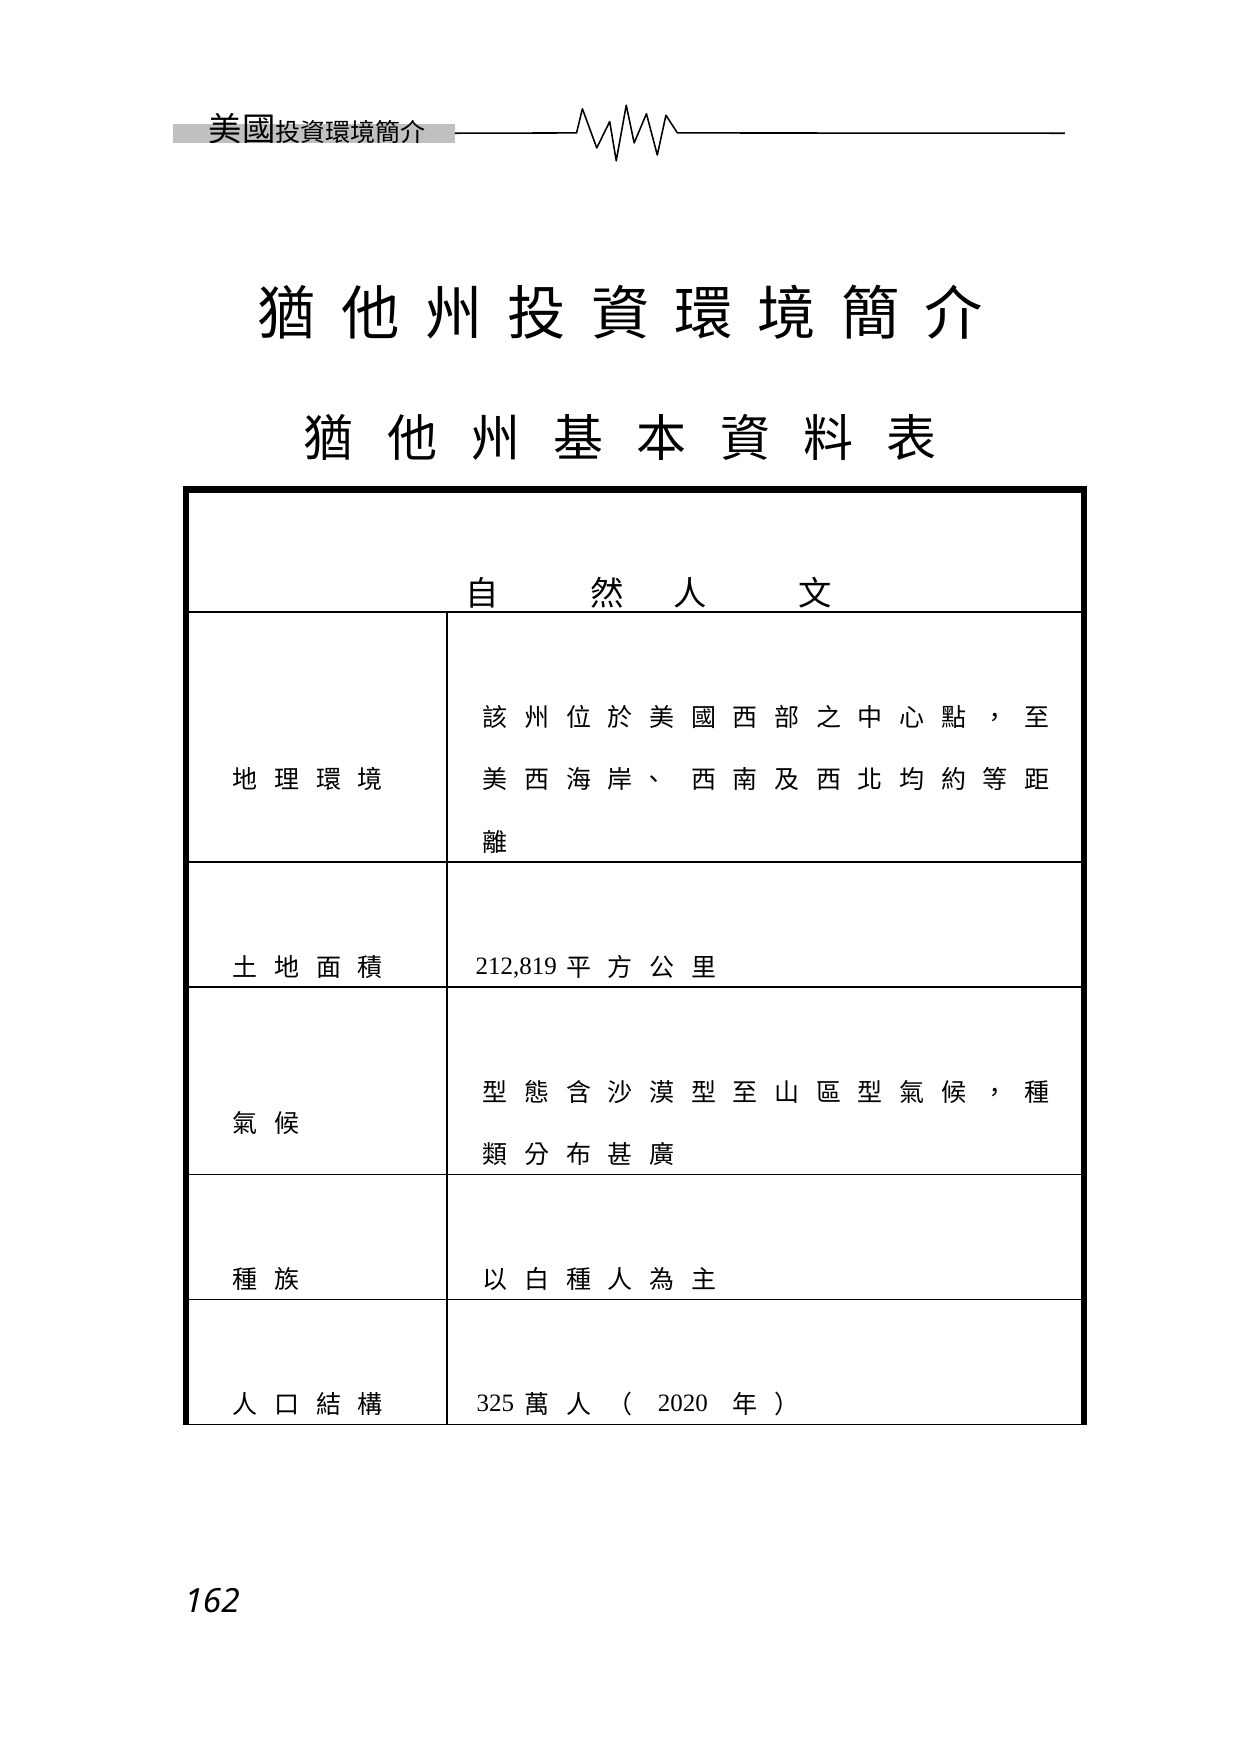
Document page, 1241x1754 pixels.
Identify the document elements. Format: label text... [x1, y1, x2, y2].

table_cell 地理環境 [189, 613, 446, 861]
table_cell 種族 [189, 1175, 446, 1299]
table_cell 以白種人為主 [448, 1175, 1081, 1299]
text 猶他州投資環境簡介 [183, 236, 1058, 361]
text 猶他州基本資料表 [183, 361, 1058, 486]
table_cell 325萬人（2020年） [448, 1300, 1081, 1424]
table_cell 人口結構 [189, 1300, 446, 1424]
table_cell 氣候 [189, 988, 446, 1174]
table_header 自 然 人 文 [189, 493, 1081, 611]
table_cell 型態含沙漠型至山區型氣候，種類分布甚廣 [448, 988, 1081, 1174]
table_cell 該州位於美國西部之中心點，至美西海岸、西南及西北均約等距離 [448, 613, 1081, 861]
table_cell 212,819平方公里 [448, 863, 1081, 986]
table_cell 土地面積 [189, 863, 446, 986]
